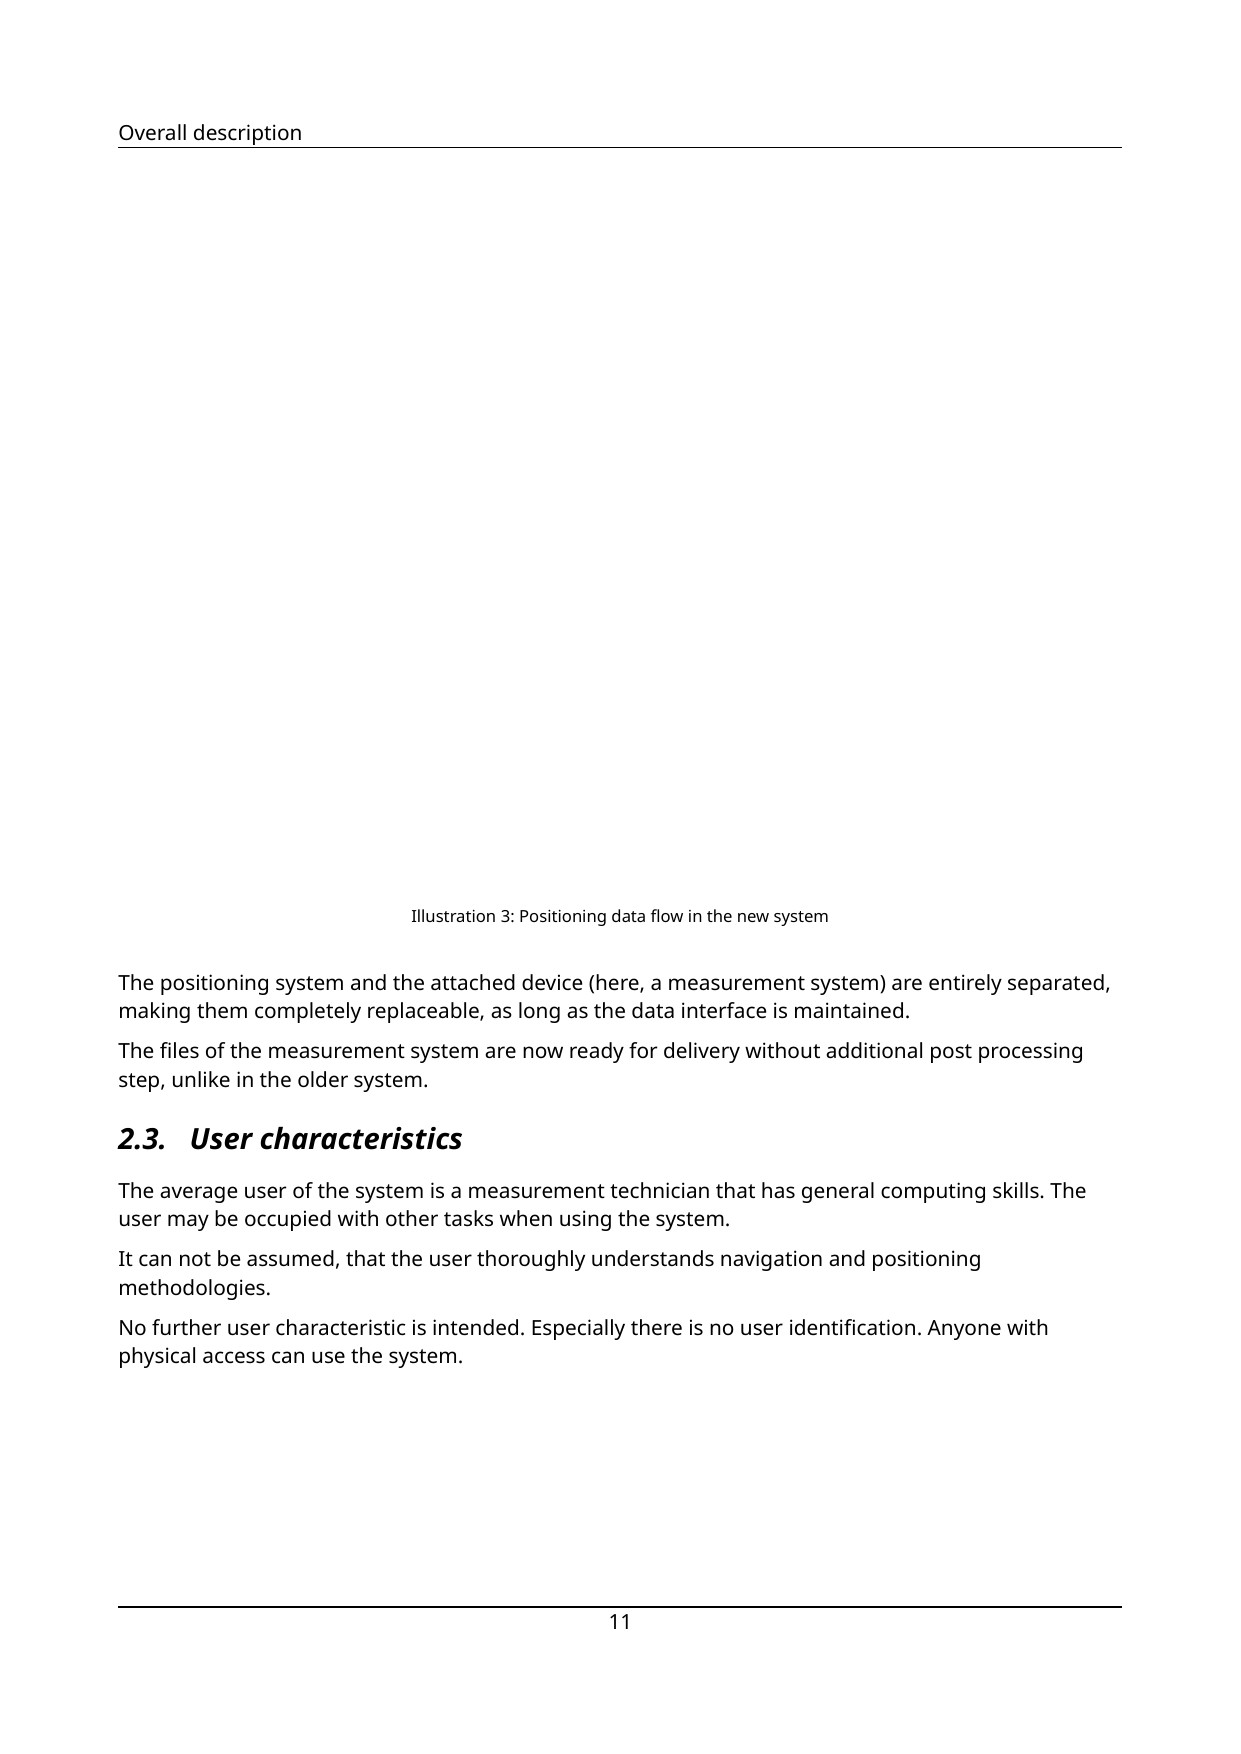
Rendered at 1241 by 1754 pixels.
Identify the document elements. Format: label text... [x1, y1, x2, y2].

text It can not be assumed, that the user thoroughly understands navigation and positioning methodologies. [118, 1244, 1122, 1301]
text The positioning system and the attached device (here, a measurement system) are entirely separated, making them completely replaceable, as long as the data interface is maintained. [118, 968, 1122, 1024]
text The files of the measurement system are now ready for delivery without additional post processing step, unlike in the older system. [118, 1036, 1122, 1093]
text No further user characteristic is intended. Especially there is no user identification. Anyone with physical access can use the system. [118, 1313, 1122, 1370]
text The average user of the system is a measurement technician that has general computing skills. The user may be occupied with other tasks when using the system. [118, 1176, 1122, 1233]
text Illustration 3: Positioning data flow in the new system [118, 195, 1122, 927]
subtitle User characteristics [118, 1118, 1122, 1158]
